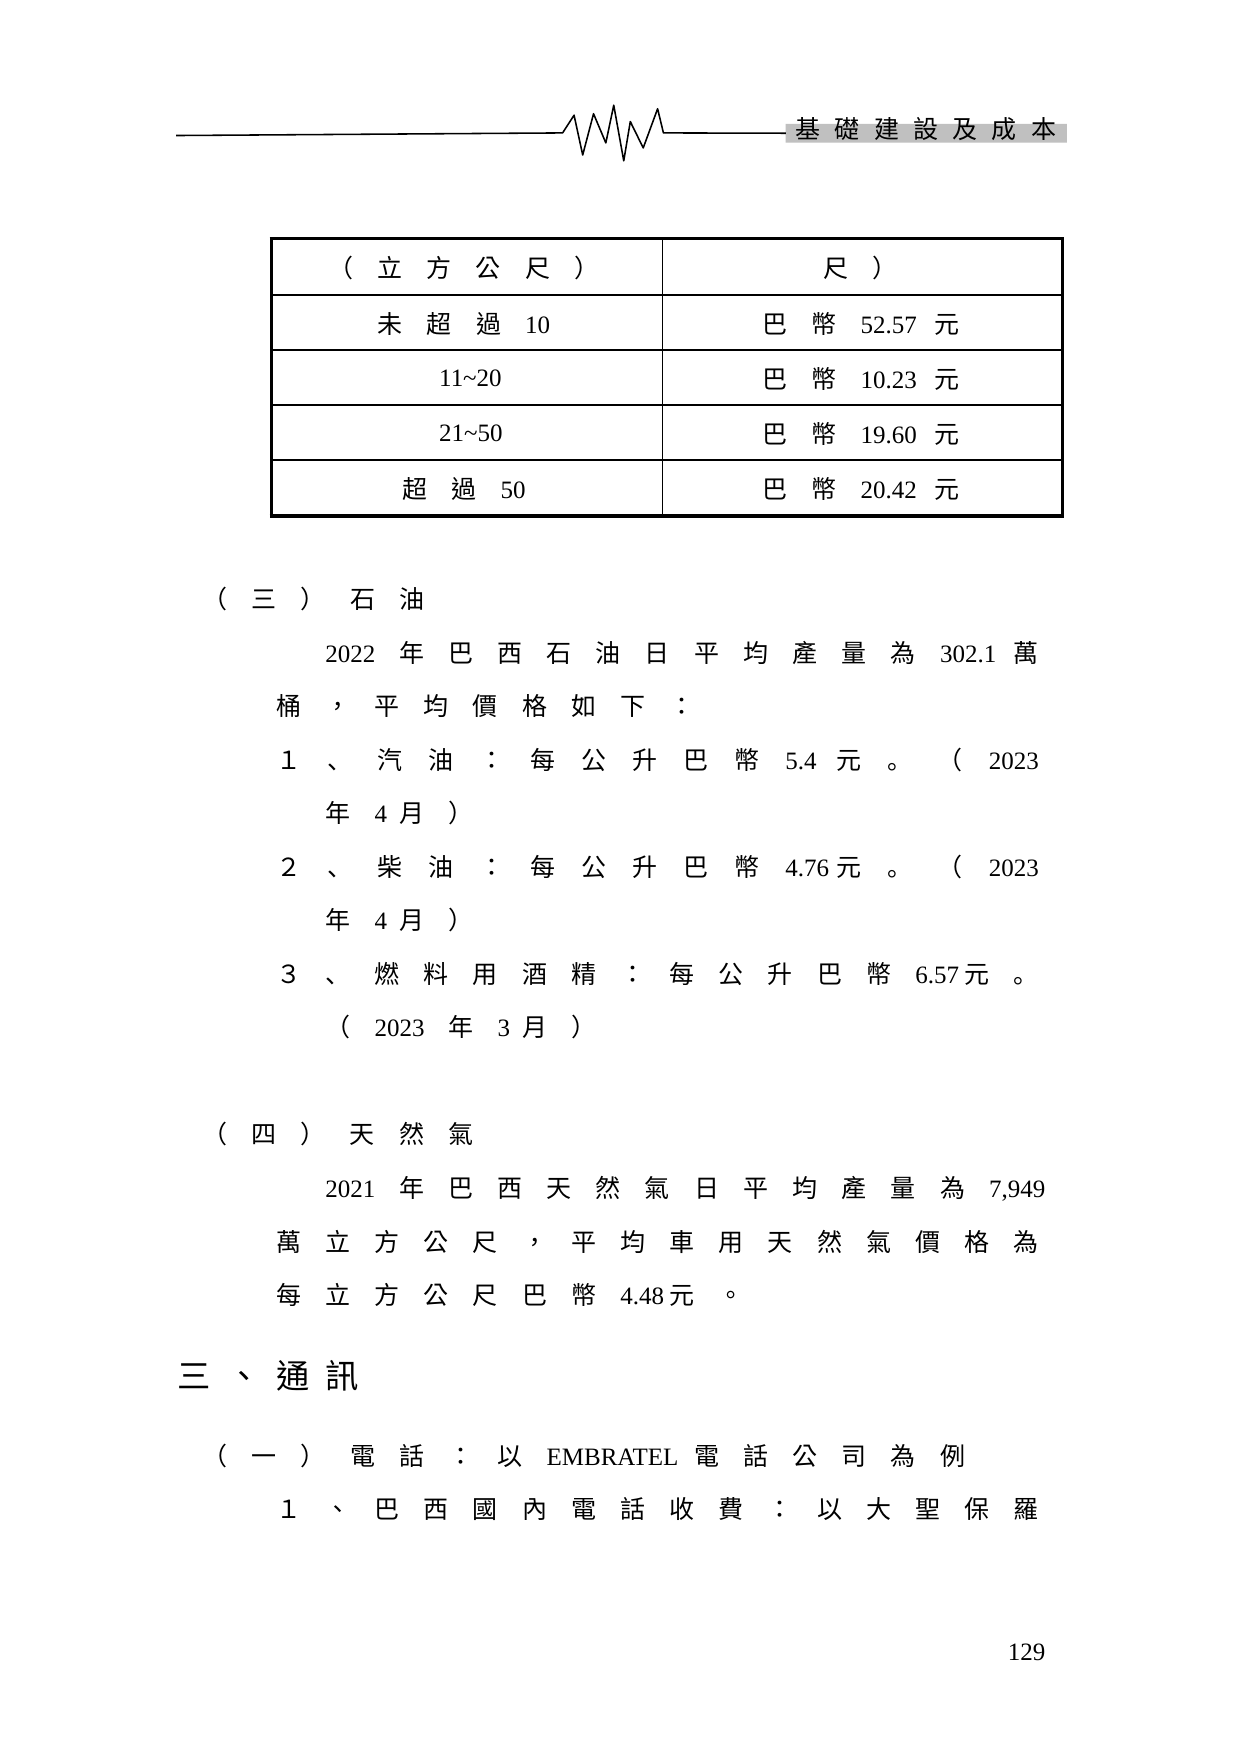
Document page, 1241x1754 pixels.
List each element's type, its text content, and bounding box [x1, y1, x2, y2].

table_cell 巴幣19.60元 [663, 406, 1061, 459]
text （三）石油 [202, 571, 1063, 624]
text 2022年巴西石油日平均產量為302.1萬桶，平均價格如下： [276, 624, 1063, 732]
text １、巴西國內電話收費：以大聖保羅 [276, 1481, 1063, 1535]
table_header （立方公尺） [273, 240, 662, 294]
table_cell 21~50 [273, 406, 662, 459]
table_cell 11~20 [273, 351, 662, 404]
table_cell 未超過10 [273, 296, 662, 349]
text ２、柴油：每公升巴幣4.76元。（2023年4月） [276, 839, 1063, 946]
table_cell 超過50 [273, 461, 662, 514]
text 2021年巴西天然氣日平均產量為7,949萬立方公尺，平均車用天然氣價格為每立方公尺巴幣4.48元。 [276, 1160, 1063, 1321]
text （一）電話：以EMBRATEL電話公司為例 [202, 1428, 1063, 1481]
table_cell 巴幣10.23元 [663, 351, 1061, 404]
text １、汽油：每公升巴幣5.4元。（2023年4月） [276, 732, 1063, 839]
text （四）天然氣 [202, 1106, 1063, 1160]
text 三、通訊 [178, 1347, 1063, 1401]
text ３、燃料用酒精：每公升巴幣6.57元。（2023年3月） [276, 946, 1063, 1053]
table_header 尺） [663, 240, 1061, 294]
table_cell 巴幣52.57元 [663, 296, 1061, 349]
table_cell 巴幣20.42元 [663, 461, 1061, 514]
